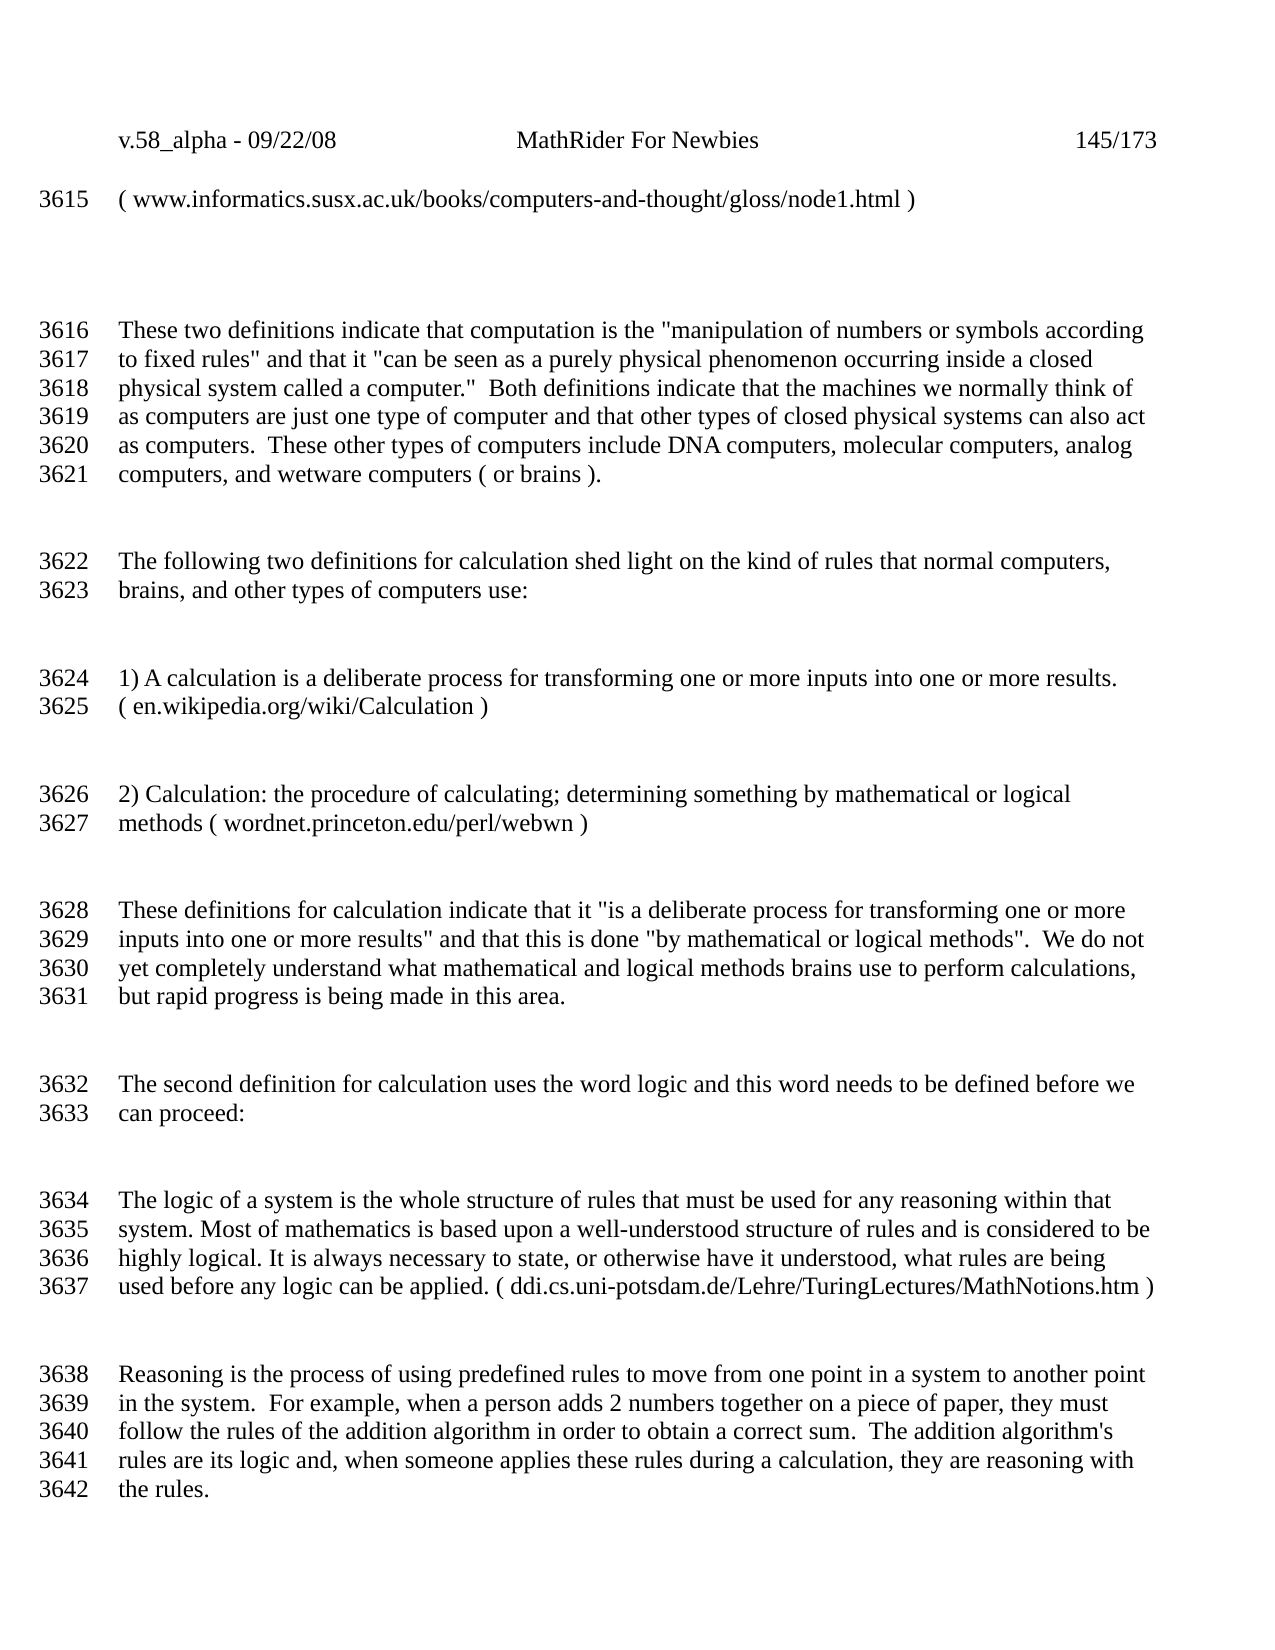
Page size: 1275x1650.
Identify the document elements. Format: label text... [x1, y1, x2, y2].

text 2) Calculation: the procedure of calculating; determining something by mathematical or logical methods ( wordnet.princeton.edu/perl/webwn ) [118, 779, 1157, 836]
text The second definition for calculation uses the word logic and this word needs to be defined before we can proceed: [118, 1069, 1157, 1126]
text These two definitions indicate that computation is the "manipulation of numbers or symbols according to fixed rules" and that it "can be seen as a purely physical phenomenon occurring inside a closed physical system called a computer." Both definitions indicate that the machines we normally think of as computers are just one type of computer and that other types of closed physical systems can also act as computers. These other types of computers include DNA computers, molecular computers, analog computers, and wetware computers ( or brains ). [118, 315, 1157, 488]
text 1) A calculation is a deliberate process for transforming one or more inputs into one or more results. ( en.wikipedia.org/wiki/Calculation ) [118, 663, 1157, 720]
text Reasoning is the process of using predefined rules to move from one point in a system to another point in the system. For example, when a person adds 2 numbers together on a piece of paper, they must follow the rules of the addition algorithm in order to obtain a correct sum. The addition algorithm's rules are its logic and, when someone applies these rules during a calculation, they are reasoning with the rules. [118, 1359, 1157, 1503]
text The following two definitions for calculation shed light on the kind of rules that normal computers, brains, and other types of computers use: [118, 546, 1157, 604]
text These definitions for calculation indicate that it "is a deliberate process for transforming one or more inputs into one or more results" and that this is done "by mathematical or logical methods". We do not yet completely understand what mathematical and logical methods brains use to perform calculations, but rapid progress is being made in this area. [118, 895, 1157, 1010]
text ( www.informatics.susx.ac.uk/books/computers-and-thought/gloss/node1.html ) [118, 184, 1157, 213]
text The logic of a system is the whole structure of rules that must be used for any reasoning within that system. Most of mathematics is based upon a well-understood structure of rules and is considered to be highly logical. It is always necessary to state, or otherwise have it understood, what rules are being used before any logic can be applied. ( ddi.cs.uni-potsdam.de/Lehre/TuringLectures/MathNotions.htm ) [118, 1185, 1157, 1300]
